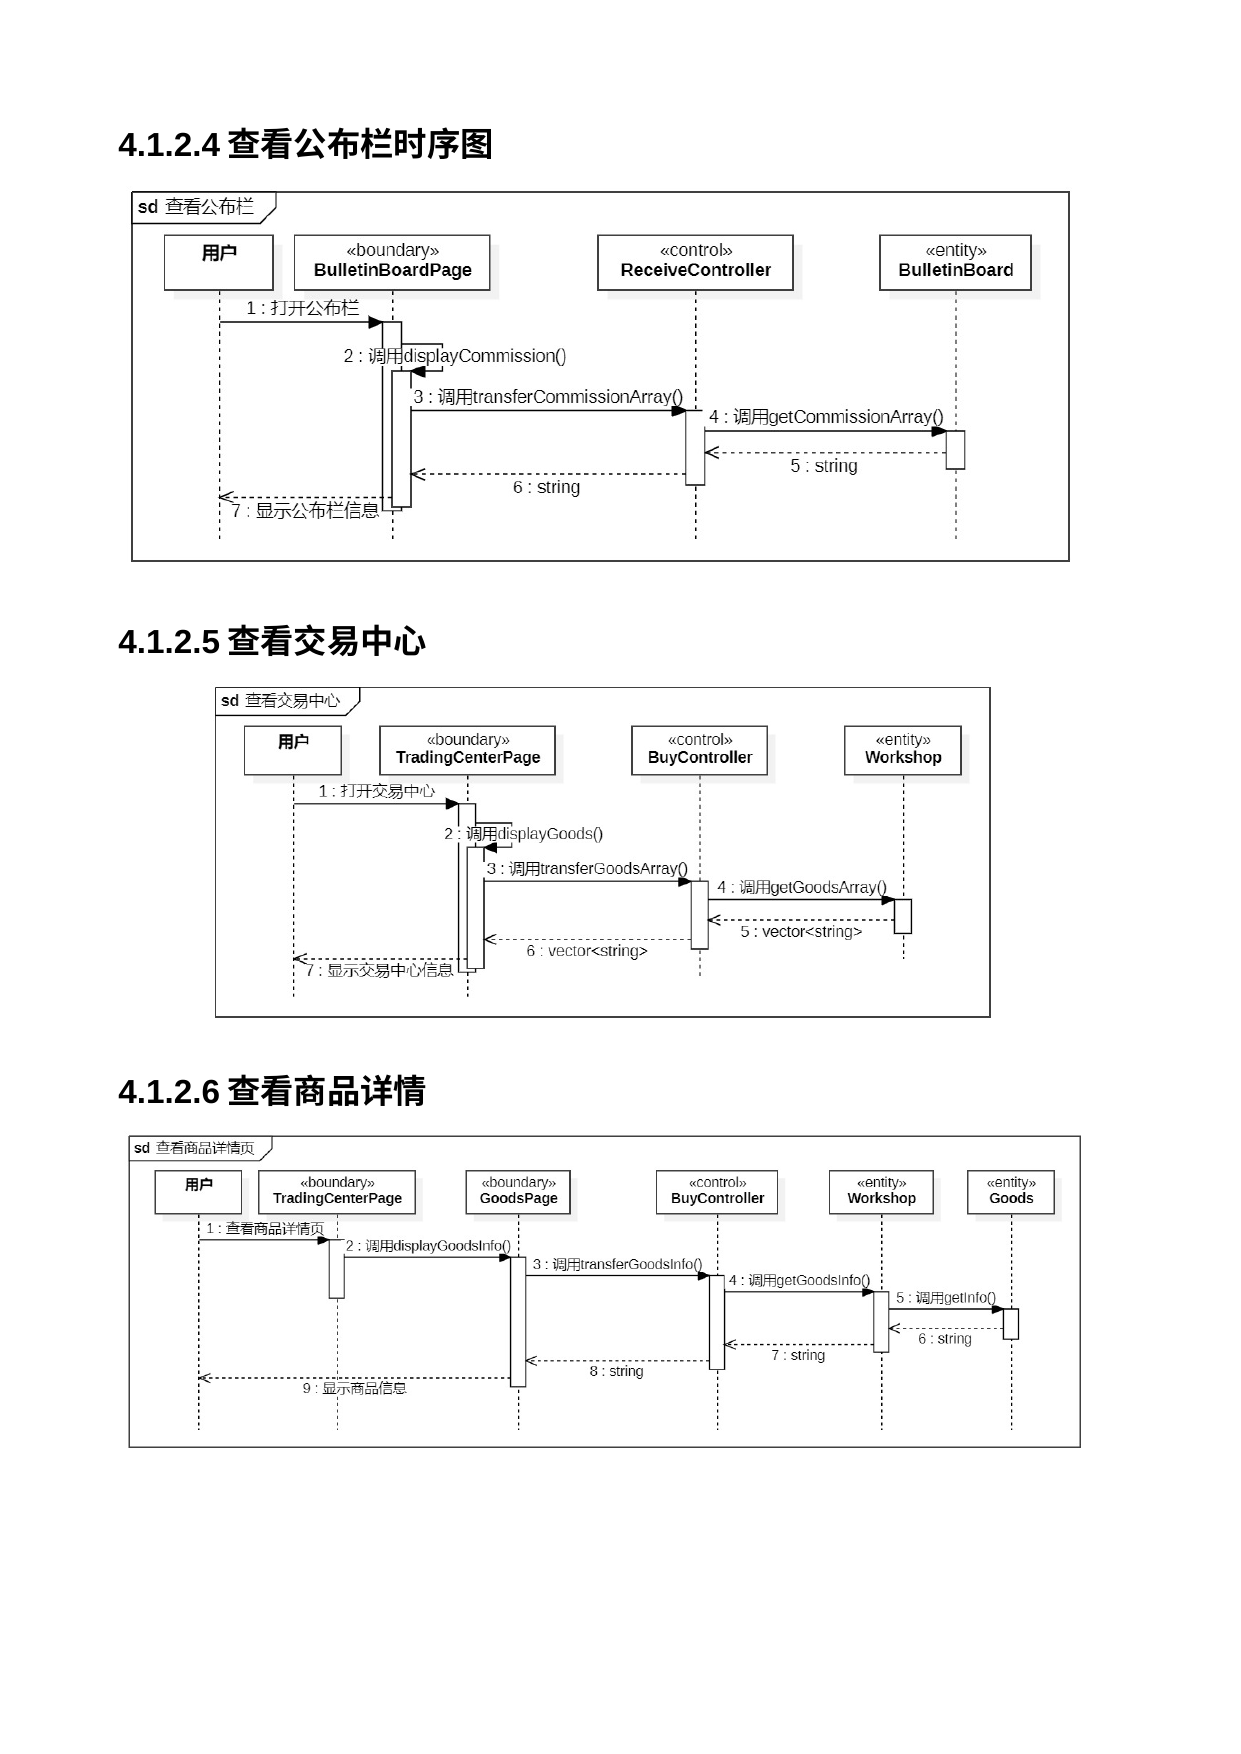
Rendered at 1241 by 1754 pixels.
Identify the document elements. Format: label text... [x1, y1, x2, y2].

picture [118, 1125, 1123, 1490]
subtitle 4.1.2.5查看交易中心 [118, 615, 1122, 663]
subtitle 4.1.2.4查看公布栏时序图 [118, 118, 1122, 166]
subtitle 4.1.2.6查看商品详情 [118, 1065, 1122, 1113]
picture [203, 675, 1038, 1065]
picture [118, 178, 1123, 615]
